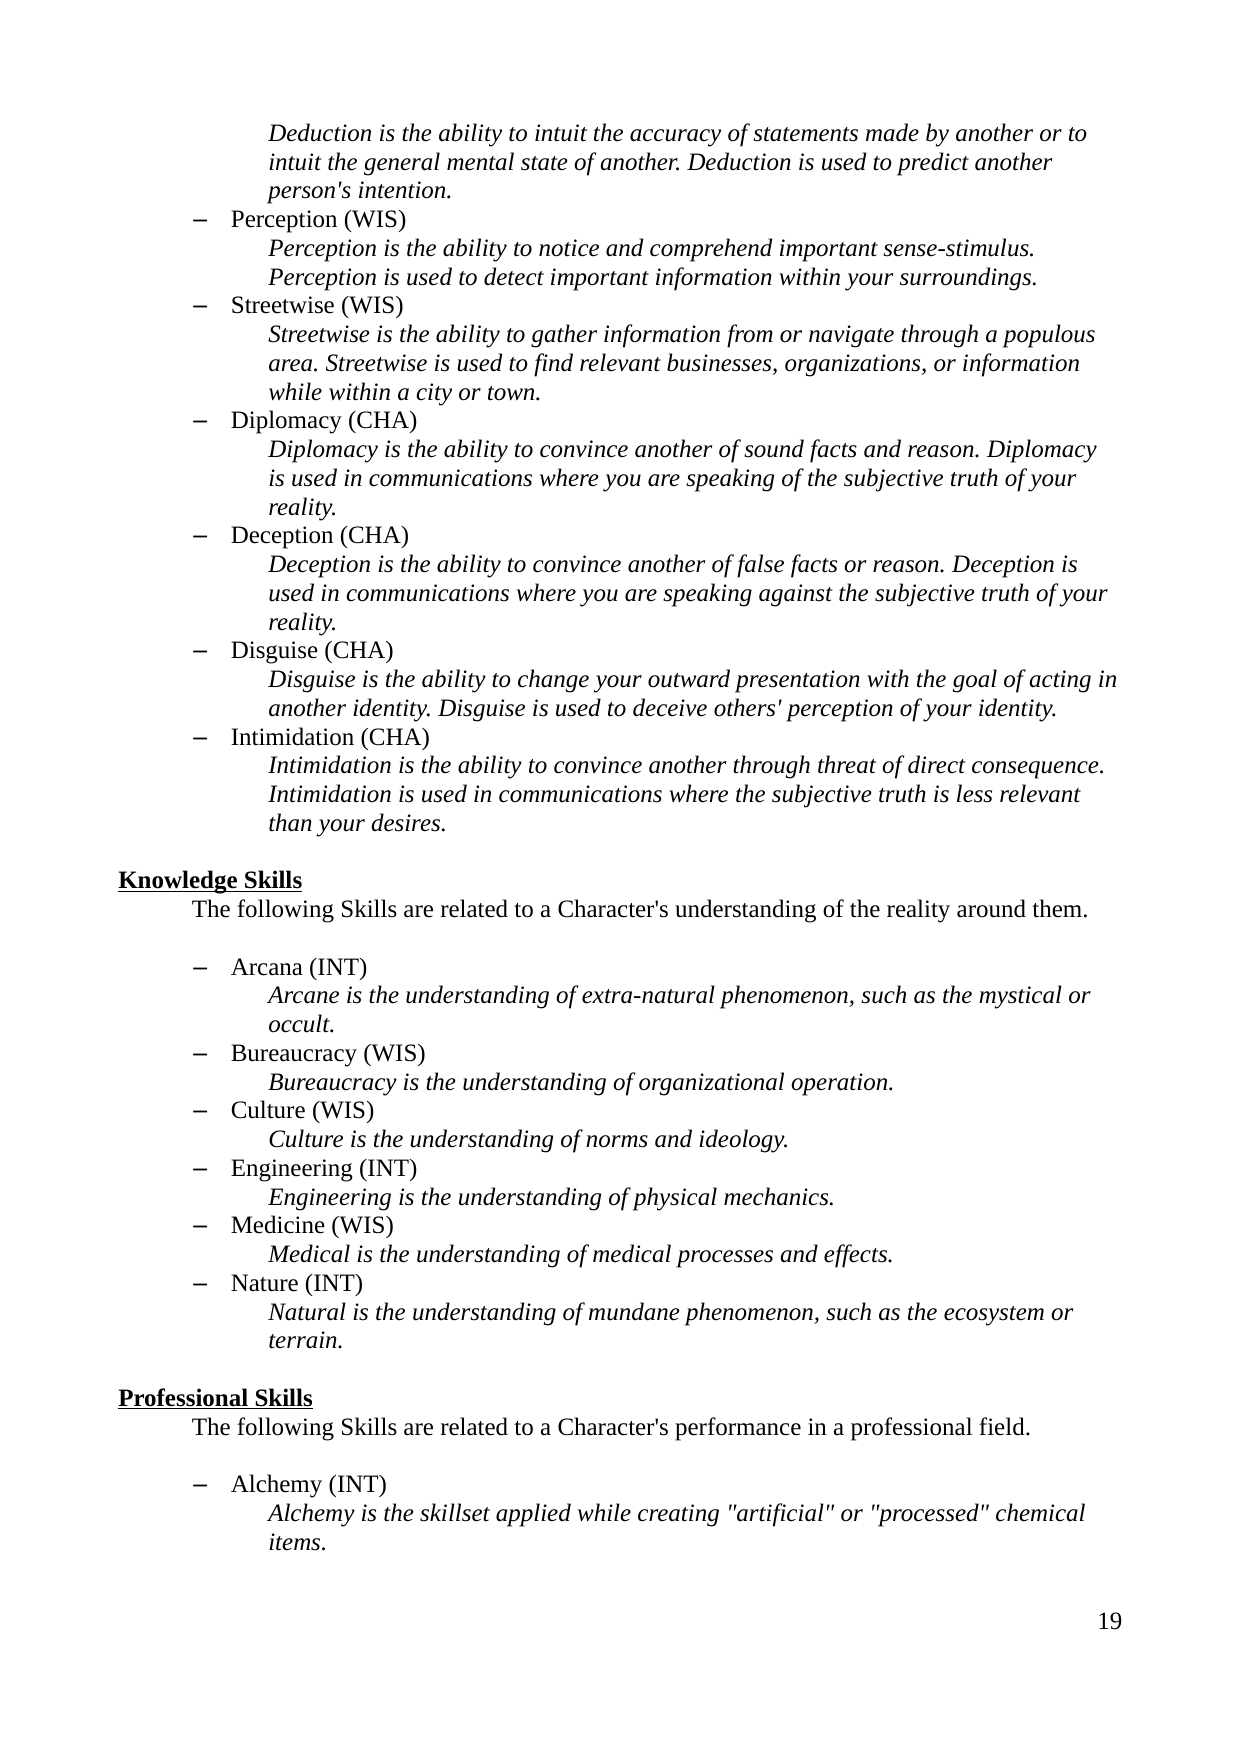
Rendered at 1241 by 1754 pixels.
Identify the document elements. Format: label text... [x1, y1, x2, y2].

list Deception is the ability to convince another of false facts or reason. Deception is used in communications where you are speaking against the subjective truth of your reality. [231, 549, 1122, 636]
list Nature (INT) [193, 1268, 1122, 1297]
list Medical is the understanding of medical processes and effects. [231, 1239, 1122, 1268]
list Deduction is the ability to intuit the accuracy of statements made by another or to intuit the general mental state of another. Deduction is used to predict another person's intention. [231, 118, 1122, 204]
list Arcane is the understanding of extra-natural phenomenon, such as the mystical or occult. [231, 981, 1122, 1038]
list Bureaucracy is the understanding of organizational operation. [231, 1067, 1122, 1096]
list Alchemy is the skillset applied while creating "artificial" or "processed" chemical items. [231, 1498, 1122, 1556]
list Diplomacy is the ability to convince another of sound facts and reason. Diplomacy is used in communications where you are speaking of the subjective truth of your reality. [231, 434, 1122, 521]
list Diplomacy (CHA) [193, 406, 1122, 434]
list Culture is the understanding of norms and ideology. [231, 1124, 1122, 1153]
text Knowledge Skills [118, 866, 1122, 894]
list Streetwise (WIS) [193, 291, 1122, 319]
list Disguise is the ability to change your outward presentation with the goal of acting in another identity. Disguise is used to deceive others' perception of your identity. [231, 664, 1122, 722]
text The following Skills are related to a Character's understanding of the reality around them. [118, 894, 1122, 923]
text The following Skills are related to a Character's performance in a professional field. [118, 1412, 1122, 1441]
list Bureaucracy (WIS) [193, 1038, 1122, 1067]
list Arcana (INT) [193, 952, 1122, 981]
list Intimidation is the ability to convince another through threat of direct consequence. Intimidation is used in communications where the subjective truth is less relevant than your desires. [231, 751, 1122, 837]
list Culture (WIS) [193, 1096, 1122, 1124]
list Perception is the ability to notice and comprehend important sense-stimulus. Perception is used to detect important information within your surroundings. [231, 233, 1122, 291]
list Streetwise is the ability to gather information from or navigate through a populous area. Streetwise is used to find relevant businesses, organizations, or information while within a city or town. [231, 319, 1122, 406]
list Engineering is the understanding of physical mechanics. [231, 1182, 1122, 1211]
list Natural is the understanding of mundane phenomenon, such as the ecosystem or terrain. [231, 1297, 1122, 1354]
list Perception (WIS) [193, 204, 1122, 233]
list Intimidation (CHA) [193, 722, 1122, 751]
list Engineering (INT) [193, 1153, 1122, 1182]
text Professional Skills [118, 1383, 1122, 1412]
list Medicine (WIS) [193, 1211, 1122, 1239]
list Disguise (CHA) [193, 636, 1122, 664]
list Alchemy (INT) [193, 1469, 1122, 1498]
list Deception (CHA) [193, 521, 1122, 549]
